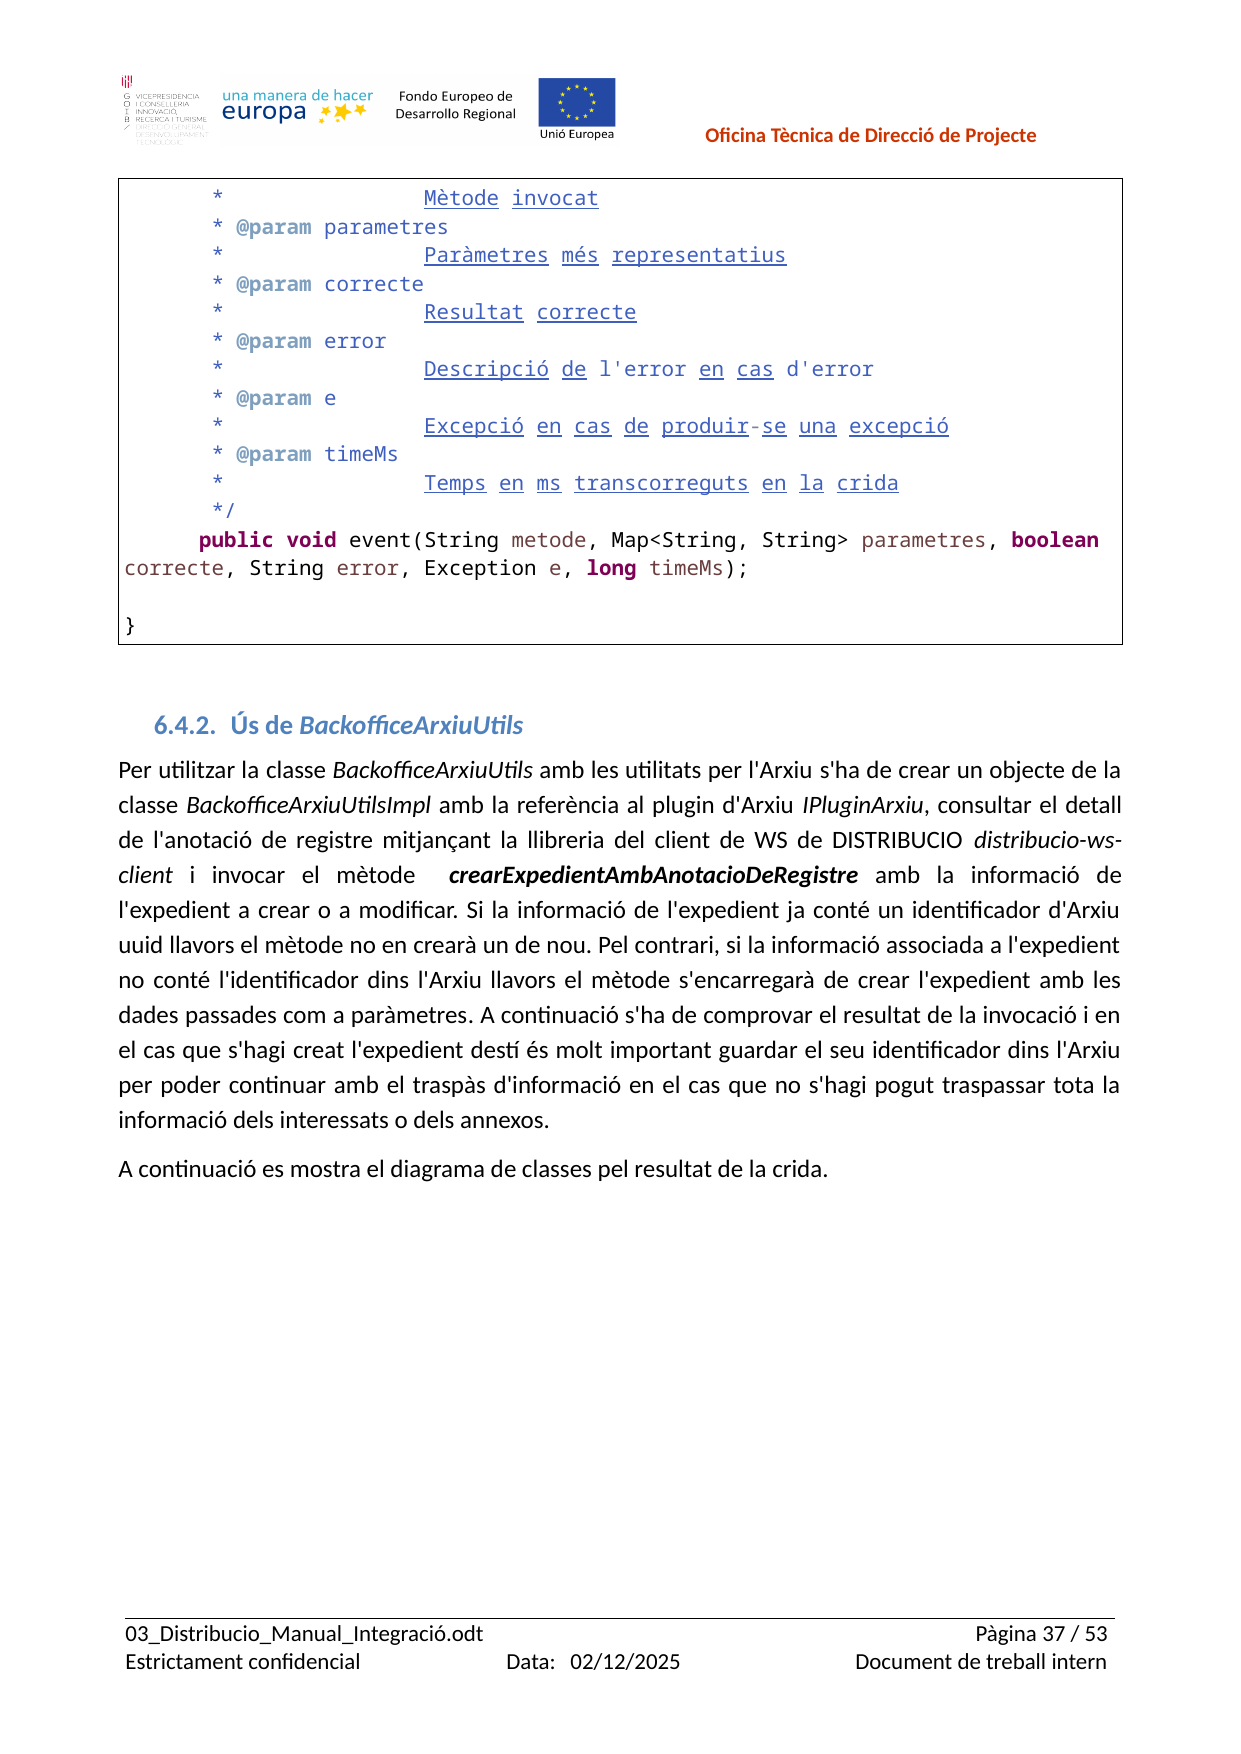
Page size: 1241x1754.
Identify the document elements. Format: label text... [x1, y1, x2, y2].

text Per utilitzar la classe BackofficeArxiuUtils amb les utilitats per l'Arxiu s'ha de crear un objecte de la classe BackofficeArxiuUtilsImpl amb la referència al plugin d'Arxiu IPluginArxiu, consultar el detall de l'anotació de registre mitjançant la llibreria del client de WS de DISTRIBUCIO distribucio-ws-client i invocar el mètode crearExpedientAmbAnotacioDeRegistre amb la informació de l'expedient a crear o a modificar. Si la informació de l'expedient ja conté un identificador d'Arxiu uuid llavors el mètode no en crearà un de nou. Pel contrari, si la informació associada a l'expedient no conté l'identificador dins l'Arxiu llavors el mètode s'encarregarà de crear l'expedient amb les dades passades com a paràmetres. A continuació s'ha de comprovar el resultat de la invocació i en el cas que s'hagi creat l'expedient destí és molt important guardar el seu identificador dins l'Arxiu per poder continuar amb el traspàs d'informació en el cas que no s'hagi pogut traspassar tota la informació dels interessats o dels annexos. [118, 754, 1122, 1134]
picture [118, 73, 213, 147]
text A continuació es mostra el diagrama de classes pel resultat de la crida. [118, 1154, 1122, 1184]
picture [219, 73, 621, 147]
subtitle Ús de BackofficeArxiuUtils [153, 708, 1122, 742]
table_header * Mètode invocat * @param parametres * Paràmetres més representatius * @param correcte * Resultat correcte * @param error * Descripció de l'error en cas d'error * @param e * Excepció en cas de produir-se una excepció * @param timeMs * Temps en ms transcorreguts en la crida */ public void event(String metode, Map<String, String> parametres, boolean correcte, String error, Exception e, long timeMs); } [119, 179, 1122, 644]
